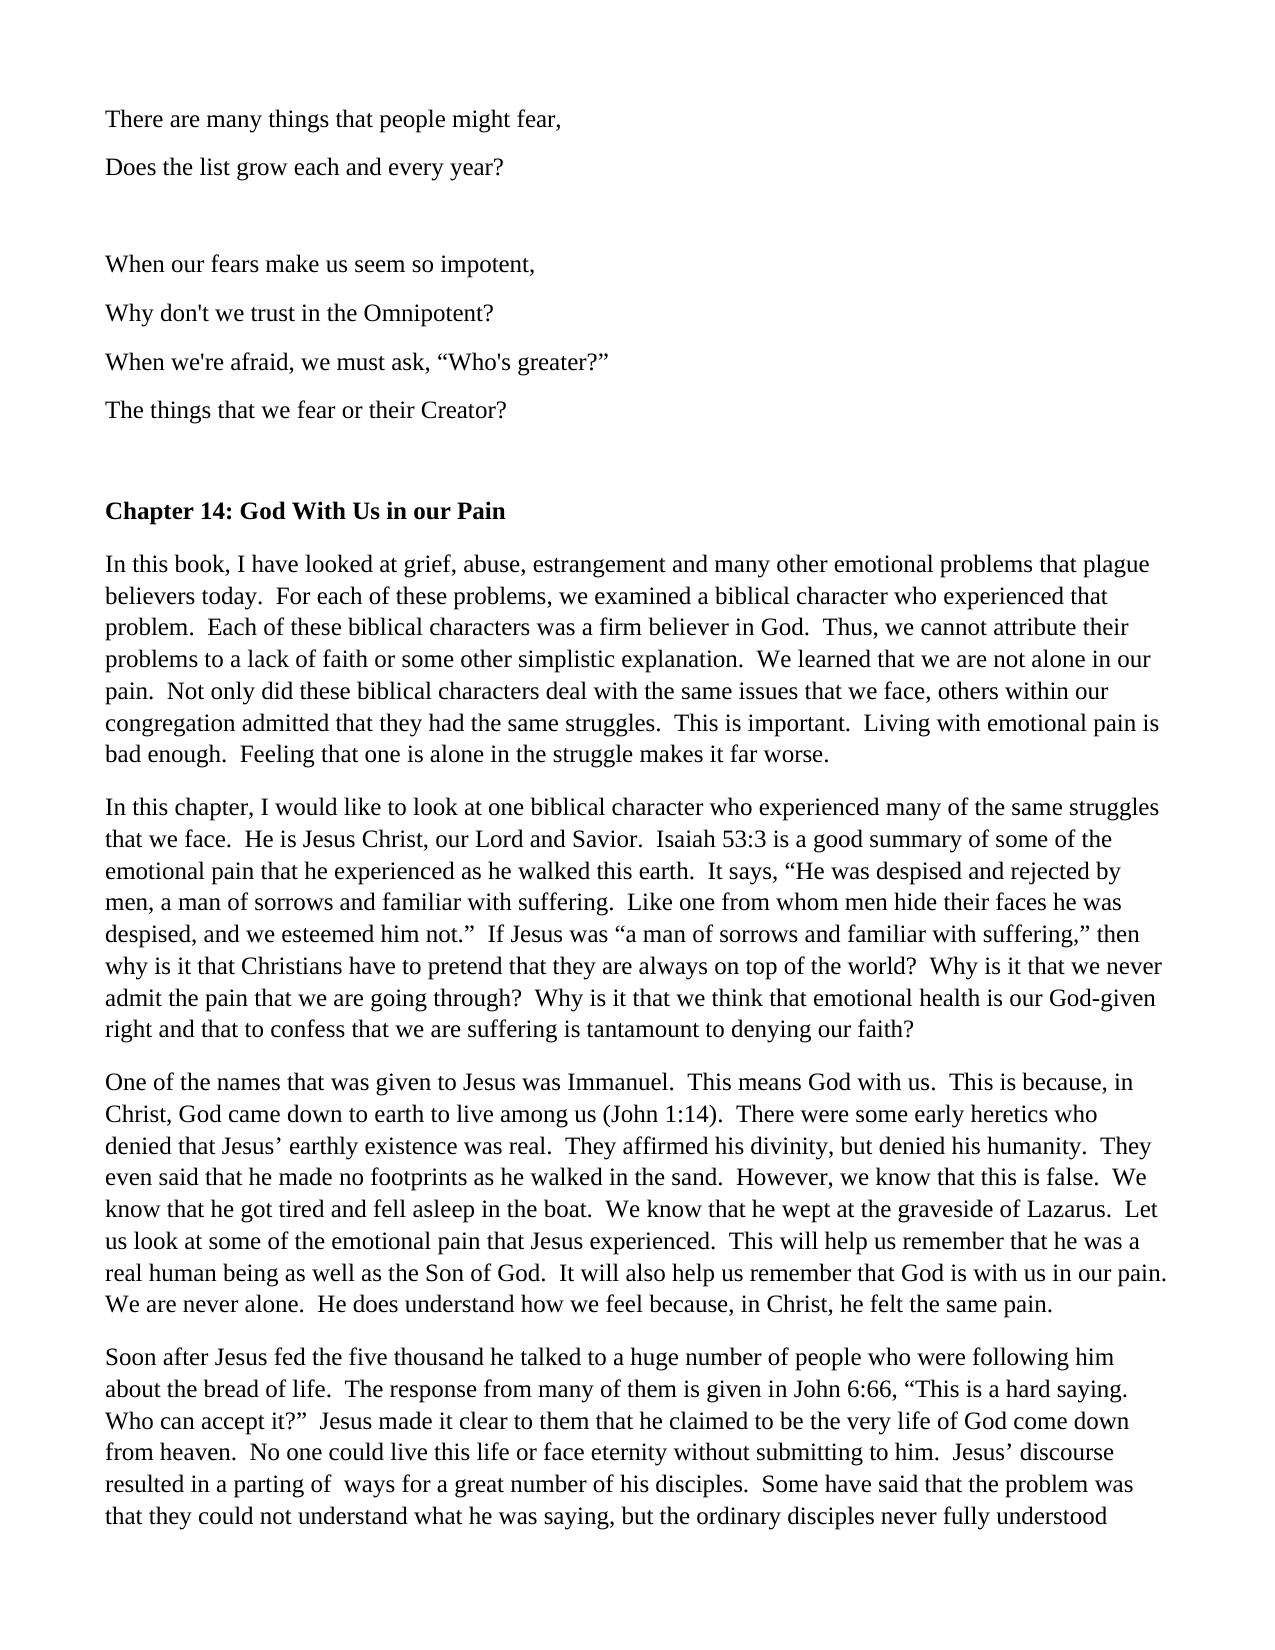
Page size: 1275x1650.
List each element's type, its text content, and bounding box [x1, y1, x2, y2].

text The things that we fear or their Creator? [105, 396, 1170, 424]
text One of the names that was given to Jesus was Immanuel. This means God with us. This is because, in Christ, God came down to earth to live among us (John 1:14). There were some early heretics who denied that Jesus’ earthly existence was real. They affirmed his divinity, but denied his humanity. They even said that he made no footprints as he walked in the sand. However, we know that this is false. We know that he got tired and fell asleep in the boat. We know that he wept at the graveside of Lazarus. Let us look at some of the emotional pain that Jesus experienced. This will help us remember that he was a real human being as well as the Son of God. It will also help us remember that God is with us in our pain. We are never alone. He does understand how we feel because, in Christ, he felt the same pain. [105, 1068, 1170, 1318]
text Why don't we trust in the Omnipotent? [105, 299, 1170, 327]
text When our fears make us seem so impotent, [105, 251, 1170, 278]
text In this book, I have looked at grief, abuse, estrangement and many other emotional problems that plague believers today. For each of these problems, we examined a biblical character who experienced that problem. Each of these biblical characters was a firm believer in God. Thus, we cannot attribute their problems to a lack of faith or some other simplistic explanation. We learned that we are not alone in our pain. Not only did these biblical characters deal with the same issues that we face, others within our congregation admitted that they had the same struggles. This is important. Living with emotional pain is bad enough. Feeling that one is alone in the struggle makes it far worse. [105, 550, 1170, 768]
text When we're afraid, we must ask, “Who's greater?” [105, 348, 1170, 375]
text There are many things that people might fear, [105, 105, 1170, 133]
text Soon after Jesus fed the five thousand he talked to a huge number of people who were following him about the bread of life. The response from many of them is given in John 6:66, “This is a hard saying. Who can accept it?” Jesus made it clear to them that he claimed to be the very life of God come down from heaven. No one could live this life or face eternity without submitting to him. Jesus’ discourse resulted in a parting of ways for a great number of his disciples. Some have said that the problem was that they could not understand what he was saying, but the ordinary disciples never fully understood [105, 1343, 1170, 1530]
text In this chapter, I would like to look at one biblical character who experienced many of the same struggles that we face. He is Jesus Christ, our Lord and Savior. Isaiah 53:3 is a good summary of some of the emotional pain that he experienced as he walked this earth. It says, “He was despised and rejected by men, a man of sorrows and familiar with suffering. Like one from whom men hide their faces he was despised, and we esteemed him not.” If Jesus was “a man of sorrows and familiar with suffering,” then why is it that Christians have to pretend that they are always on top of the world? Why is it that we never admit the pain that we are going through? Why is it that we think that emotional health is our God-given right and that to confess that we are suffering is tantamount to denying our faith? [105, 793, 1170, 1043]
text Does the list grow each and every year? [105, 153, 1170, 181]
text Chapter 14: God With Us in our Pain [105, 497, 1170, 525]
